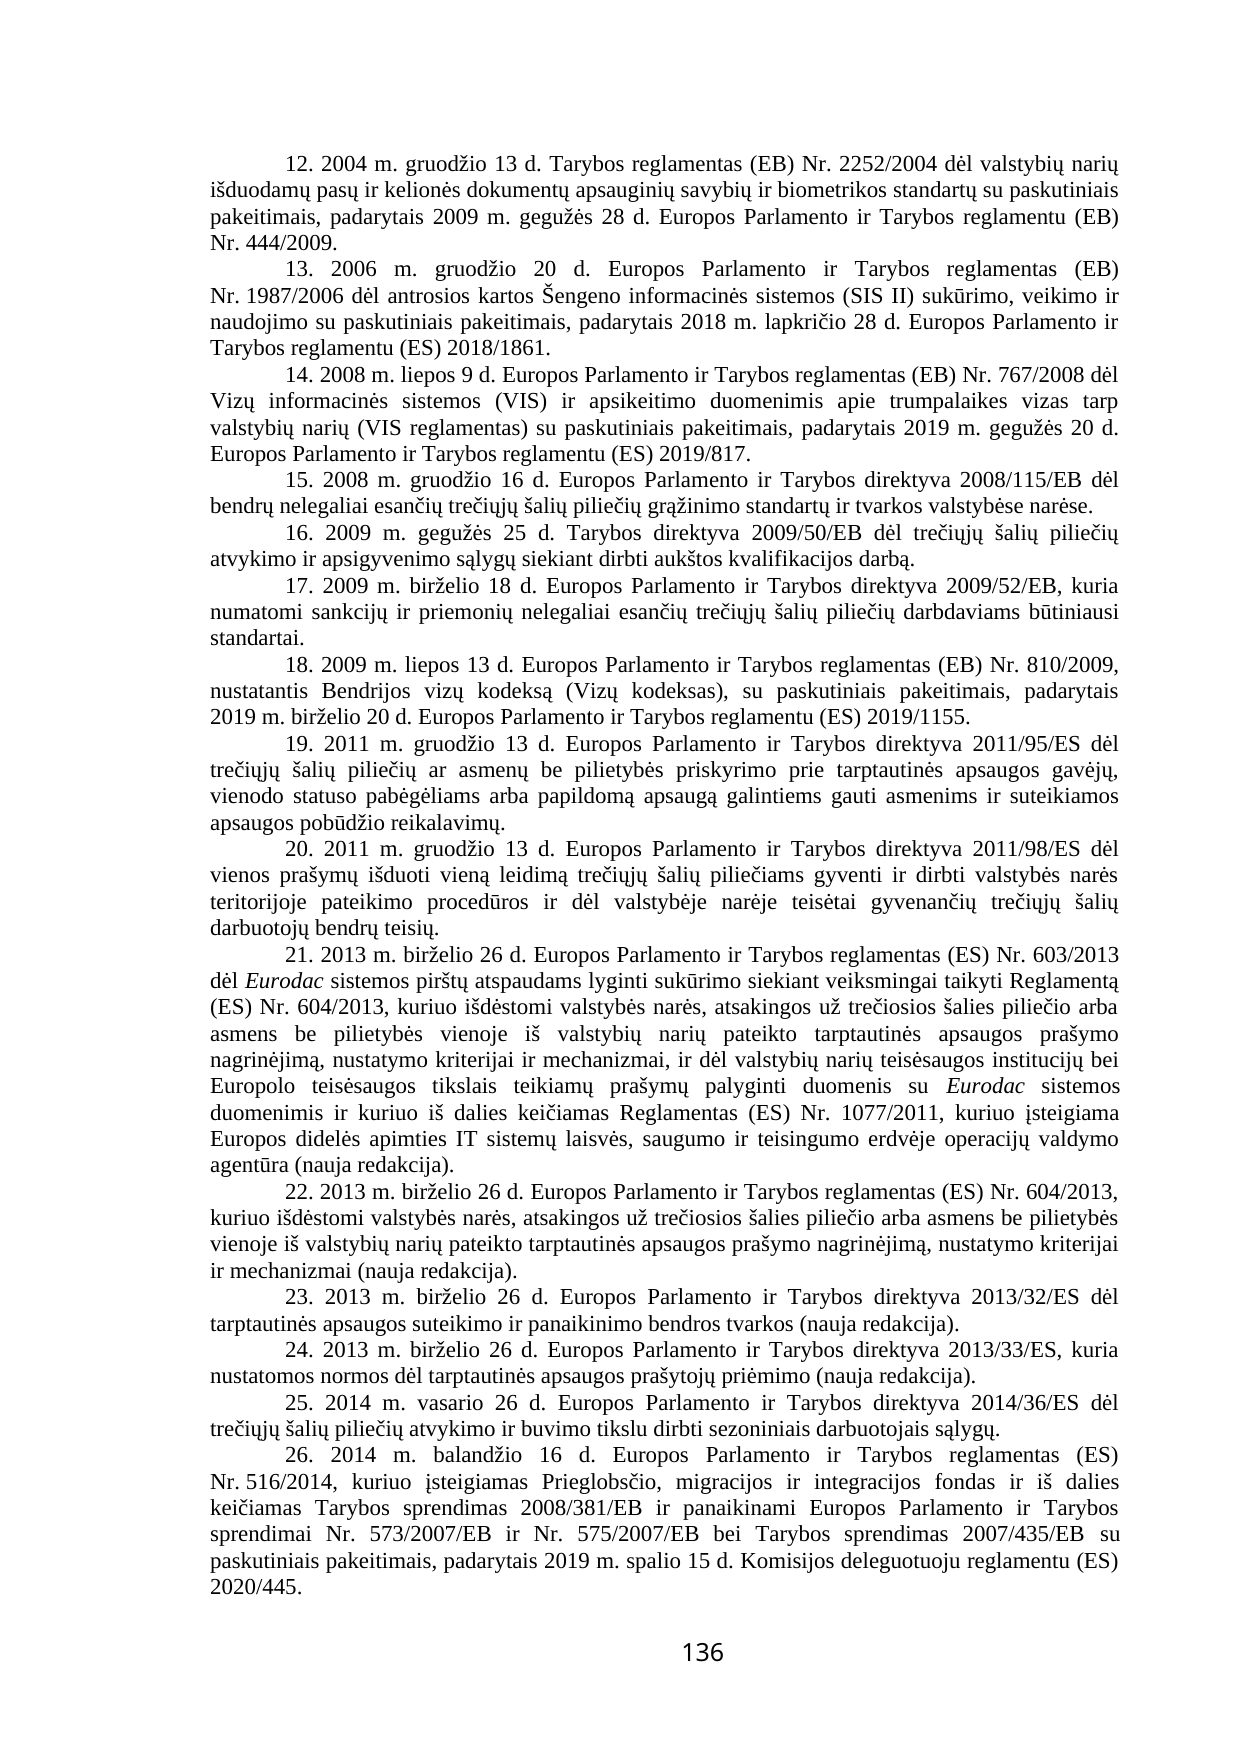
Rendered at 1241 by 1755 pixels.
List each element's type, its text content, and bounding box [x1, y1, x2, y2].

text 23. 2013 m. birželio 26 d. Europos Parlamento ir Tarybos direktyva 2013/32/ES dėl tarptautinės apsaugos suteikimo ir panaikinimo bendros tvarkos (nauja redakcija). [210, 1283, 1120, 1336]
text 13. 2006 m. gruodžio 20 d. Europos Parlamento ir Tarybos reglamentas (EB) Nr. 1987/2006 dėl antrosios kartos Šengeno informacinės sistemos (SIS II) sukūrimo, veikimo ir naudojimo su paskutiniais pakeitimais, padarytais 2018 m. lapkričio 28 d. Europos Parlamento ir Tarybos reglamentu (ES) 2018/1861. [210, 255, 1120, 361]
text 15. 2008 m. gruodžio 16 d. Europos Parlamento ir Tarybos direktyva 2008/115/EB dėl bendrų nelegaliai esančių trečiųjų šalių piliečių grąžinimo standartų ir tvarkos valstybėse narėse. [210, 466, 1120, 519]
text 25. 2014 m. vasario 26 d. Europos Parlamento ir Tarybos direktyva 2014/36/ES dėl trečiųjų šalių piliečių atvykimo ir buvimo tikslu dirbti sezoniniais darbuotojais sąlygų. [210, 1389, 1120, 1441]
text 22. 2013 m. birželio 26 d. Europos Parlamento ir Tarybos reglamentas (ES) Nr. 604/2013, kuriuo išdėstomi valstybės narės, atsakingos už trečiosios šalies piliečio arba asmens be pilietybės vienoje iš valstybių narių pateikto tarptautinės apsaugos prašymo nagrinėjimą, nustatymo kriterijai ir mechanizmai (nauja redakcija). [210, 1178, 1120, 1283]
text 24. 2013 m. birželio 26 d. Europos Parlamento ir Tarybos direktyva 2013/33/ES, kuria nustatomos normos dėl tarptautinės apsaugos prašytojų priėmimo (nauja redakcija). [210, 1336, 1120, 1389]
text 20. 2011 m. gruodžio 13 d. Europos Parlamento ir Tarybos direktyva 2011/98/ES dėl vienos prašymų išduoti vieną leidimą trečiųjų šalių piliečiams gyventi ir dirbti valstybės narės teritorijoje pateikimo procedūros ir dėl valstybėje narėje teisėtai gyvenančių trečiųjų šalių darbuotojų bendrų teisių. [210, 835, 1120, 941]
text 12. 2004 m. gruodžio 13 d. Tarybos reglamentas (EB) Nr. 2252/2004 dėl valstybių narių išduodamų pasų ir kelionės dokumentų apsauginių savybių ir biometrikos standartų su paskutiniais pakeitimais, padarytais 2009 m. gegužės 28 d. Europos Parlamento ir Tarybos reglamentu (EB) Nr. 444/2009. [210, 150, 1120, 255]
text 17. 2009 m. birželio 18 d. Europos Parlamento ir Tarybos direktyva 2009/52/EB, kuria numatomi sankcijų ir priemonių nelegaliai esančių trečiųjų šalių piliečių darbdaviams būtiniausi standartai. [210, 572, 1120, 651]
text 21. 2013 m. birželio 26 d. Europos Parlamento ir Tarybos reglamentas (ES) Nr. 603/2013 dėl Eurodac sistemos pirštų atspaudams lyginti sukūrimo siekiant veiksmingai taikyti Reglamentą (ES) Nr. 604/2013, kuriuo išdėstomi valstybės narės, atsakingos už trečiosios šalies piliečio arba asmens be pilietybės vienoje iš valstybių narių pateikto tarptautinės apsaugos prašymo nagrinėjimą, nustatymo kriterijai ir mechanizmai, ir dėl valstybių narių teisėsaugos institucijų bei Europolo teisėsaugos tikslais teikiamų prašymų palyginti duomenis su Eurodac sistemos duomenimis ir kuriuo iš dalies keičiamas Reglamentas (ES) Nr. 1077/2011, kuriuo įsteigiama Europos didelės apimties IT sistemų laisvės, saugumo ir teisingumo erdvėje operacijų valdymo agentūra (nauja redakcija). [210, 941, 1120, 1178]
text 26. 2014 m. balandžio 16 d. Europos Parlamento ir Tarybos reglamentas (ES) Nr. 516/2014, kuriuo įsteigiamas Prieglobsčio, migracijos ir integracijos fondas ir iš dalies keičiamas Tarybos sprendimas 2008/381/EB ir panaikinami Europos Parlamento ir Tarybos sprendimai Nr. 573/2007/EB ir Nr. 575/2007/EB bei Tarybos sprendimas 2007/435/EB su paskutiniais pakeitimais, padarytais 2019 m. spalio 15 d. Komisijos deleguotuoju reglamentu (ES) 2020/445. [210, 1441, 1120, 1599]
text 18. 2009 m. liepos 13 d. Europos Parlamento ir Tarybos reglamentas (EB) Nr. 810/2009, nustatantis Bendrijos vizų kodeksą (Vizų kodeksas), su paskutiniais pakeitimais, padarytais 2019 m. birželio 20 d. Europos Parlamento ir Tarybos reglamentu (ES) 2019/1155. [210, 651, 1120, 730]
text 14. 2008 m. liepos 9 d. Europos Parlamento ir Tarybos reglamentas (EB) Nr. 767/2008 dėl Vizų informacinės sistemos (VIS) ir apsikeitimo duomenimis apie trumpalaikes vizas tarp valstybių narių (VIS reglamentas) su paskutiniais pakeitimais, padarytais 2019 m. gegužės 20 d. Europos Parlamento ir Tarybos reglamentu (ES) 2019/817. [210, 361, 1120, 466]
text 19. 2011 m. gruodžio 13 d. Europos Parlamento ir Tarybos direktyva 2011/95/ES dėl trečiųjų šalių piliečių ar asmenų be pilietybės priskyrimo prie tarptautinės apsaugos gavėjų, vienodo statuso pabėgėliams arba papildomą apsaugą galintiems gauti asmenims ir suteikiamos apsaugos pobūdžio reikalavimų. [210, 730, 1120, 835]
text 16. 2009 m. gegužės 25 d. Tarybos direktyva 2009/50/EB dėl trečiųjų šalių piliečių atvykimo ir apsigyvenimo sąlygų siekiant dirbti aukštos kvalifikacijos darbą. [210, 519, 1120, 572]
